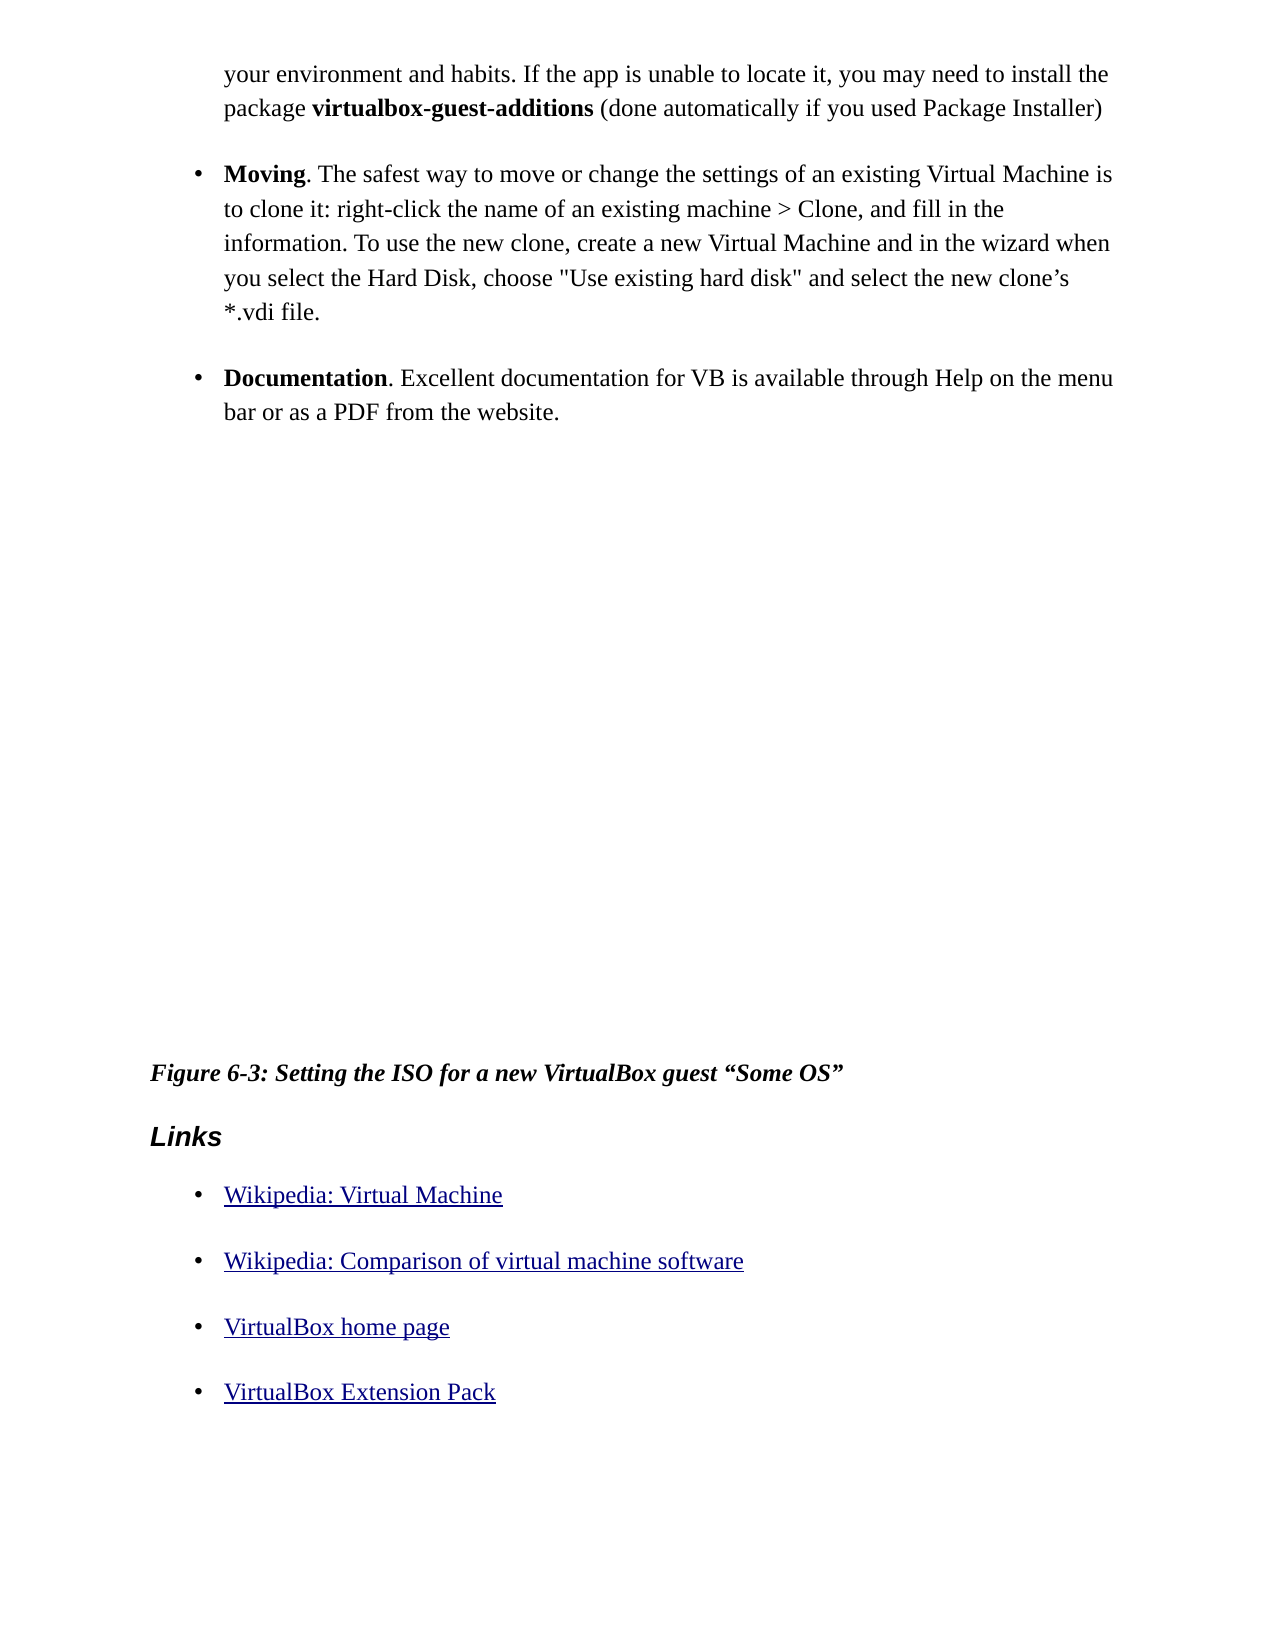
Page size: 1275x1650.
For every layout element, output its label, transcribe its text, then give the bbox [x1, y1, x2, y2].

list Wikipedia: Comparison of virtual machine software [194, 1246, 1125, 1275]
text Figure 6-3: Setting the ISO for a new VirtualBox guest “Some OS” [150, 1058, 1125, 1086]
list VirtualBox Extension Pack [194, 1377, 1125, 1406]
list Moving. The safest way to move or change the settings of an existing Virtual Machine is to clone it: right-click the name of an existing machine > Clone, and fill in the information. To use the new clone, create a new Virtual Machine and in the wizard when you select the Hard Disk, choose "Use existing hard disk" and select the new clone’s *.vdi file. [194, 159, 1125, 326]
list Documentation. Excellent documentation for VB is available through Help on the menu bar or as a PDF from the website. [194, 363, 1125, 426]
list Wikipedia: Virtual Machine [194, 1180, 1125, 1209]
list your environment and habits. If the app is unable to locate it, you may need to install the package virtualbox-guest-additions (done automatically if you used Package Installer) [194, 59, 1125, 122]
subtitle Links [150, 1120, 1125, 1152]
list VirtualBox home page [194, 1312, 1125, 1340]
